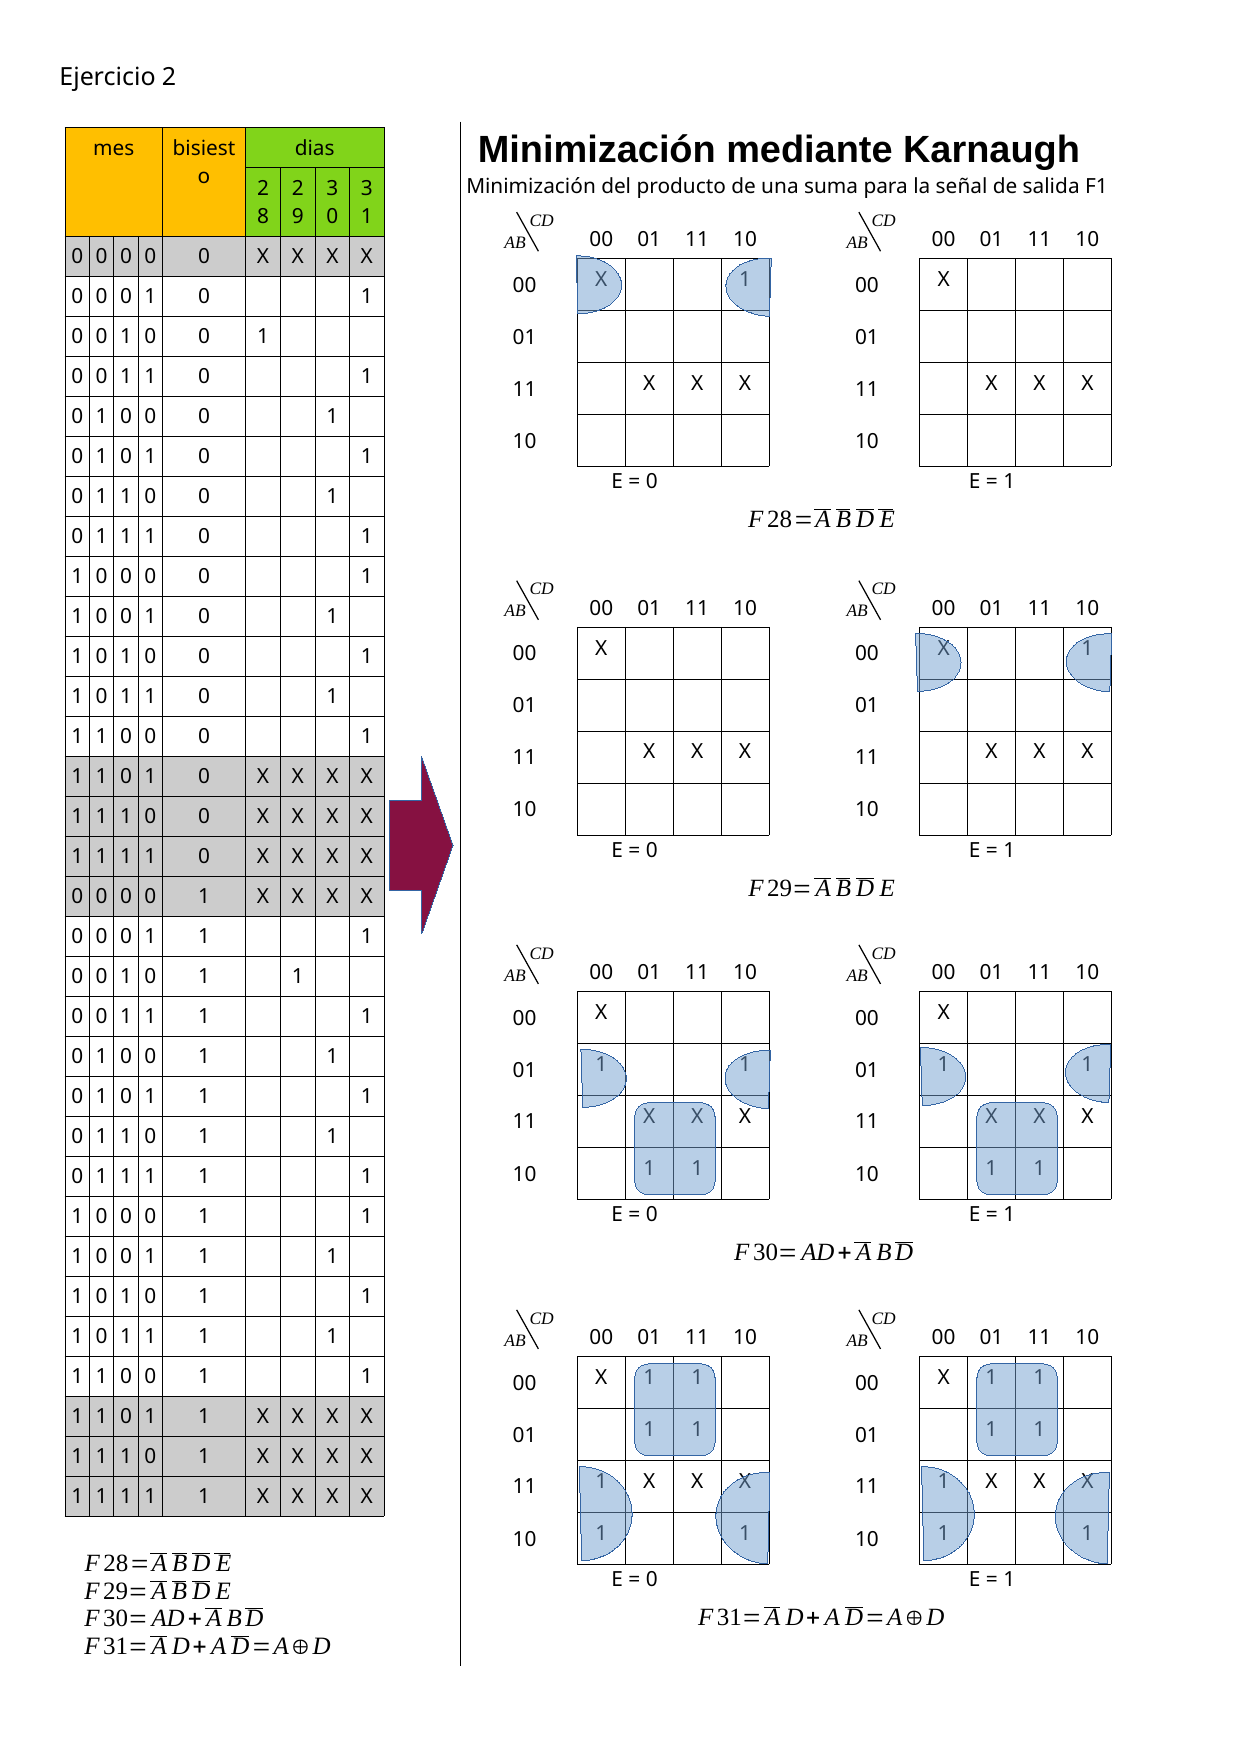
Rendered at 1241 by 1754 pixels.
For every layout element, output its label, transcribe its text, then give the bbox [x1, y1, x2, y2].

table_cell 0 [163, 357, 245, 396]
table_cell 0 [90, 557, 113, 596]
table_cell 0 [114, 1037, 138, 1076]
table_cell 10 [814, 1147, 919, 1199]
table_cell 1 [163, 997, 245, 1036]
table_cell [316, 1357, 349, 1396]
table_cell [968, 628, 1015, 679]
table_cell [1064, 992, 1111, 1043]
table_cell 1 [114, 1277, 138, 1316]
table_cell [350, 397, 384, 436]
table_cell 1 [139, 597, 162, 636]
table_cell [1064, 1357, 1111, 1408]
table_cell 0 [90, 357, 113, 396]
table_cell 1 [114, 957, 138, 996]
table_cell 1 [114, 997, 138, 1036]
table_header 01 [967, 574, 1015, 627]
table_cell X [674, 363, 721, 414]
table_cell 1 [316, 477, 349, 516]
table_cell X [316, 1437, 349, 1476]
table_cell [674, 1044, 721, 1095]
table_header 01 [967, 938, 1015, 991]
table_cell [466, 869, 1175, 908]
table_cell 1 [90, 757, 113, 796]
table_cell X [246, 1437, 280, 1476]
table_cell [350, 317, 384, 356]
table_cell [578, 680, 625, 731]
table_cell 1 [114, 677, 138, 716]
table_cell 10 [472, 1512, 577, 1564]
table_cell [281, 677, 315, 716]
table_cell 0 [114, 757, 138, 796]
table_cell [920, 311, 967, 362]
table_cell X [350, 237, 384, 276]
table_cell 0 [139, 1357, 162, 1396]
table_cell 1 [114, 1477, 138, 1516]
table_cell 0 [66, 437, 89, 476]
table_cell X [920, 992, 967, 1043]
table_cell 0 [139, 1197, 162, 1236]
table_cell 0 [163, 637, 245, 676]
table_header 10 [721, 1303, 769, 1356]
table_cell 1 [722, 1044, 769, 1095]
table_cell [246, 717, 280, 756]
table_cell X [350, 797, 384, 836]
table_cell [350, 597, 384, 636]
table_cell X [722, 732, 769, 783]
table_cell 1 [114, 1317, 138, 1356]
table_cell X [350, 837, 384, 876]
table_header Minimización mediante Karnaugh Minimización del producto de una suma para la señal de salida F1 [461, 122, 1181, 1666]
table_cell 0 [139, 557, 162, 596]
table_cell 01 [472, 310, 577, 362]
table_cell X [281, 1437, 315, 1476]
table_cell 1 [66, 1317, 89, 1356]
table_cell [466, 1233, 1175, 1273]
table_cell 1 [114, 837, 138, 876]
table_cell [246, 1317, 280, 1356]
table_cell 1 [350, 997, 384, 1036]
table_cell 1 [90, 1357, 113, 1396]
table_cell 1 [90, 837, 113, 876]
table_header 11 [1015, 574, 1063, 627]
table_header 10 [1063, 1303, 1111, 1356]
table_cell [968, 784, 1015, 835]
table_cell 00 [814, 991, 919, 1043]
table_cell 0 [163, 717, 245, 756]
table_cell 1 [114, 637, 138, 676]
table_header [472, 205, 577, 258]
table_cell X [316, 1477, 349, 1516]
table_header 10 [721, 574, 769, 627]
table_cell 0 [66, 237, 89, 276]
table_cell 1 [350, 357, 384, 396]
table_cell [316, 557, 349, 596]
table_cell 1 [163, 1277, 245, 1316]
table_cell X [281, 837, 315, 876]
table_header 11 [1015, 938, 1063, 991]
table_cell [674, 784, 721, 835]
table_cell 11 [814, 362, 919, 414]
table_cell 1 [163, 1477, 245, 1516]
table_cell [674, 992, 721, 1043]
table_header 11 [1015, 205, 1063, 258]
table_cell [626, 415, 673, 466]
table_cell [968, 1044, 1015, 1095]
table_cell [968, 992, 1015, 1043]
table_cell X [674, 1461, 721, 1512]
table_cell 1 [90, 1397, 113, 1436]
table_cell [246, 477, 280, 516]
table_cell 0 [66, 1117, 89, 1156]
table_cell 1 [350, 1357, 384, 1396]
table_cell 0 [114, 1077, 138, 1116]
table_cell 1 [1016, 1409, 1063, 1460]
table_cell [626, 311, 673, 362]
table_header 00 [919, 1303, 967, 1356]
table_cell [1016, 1044, 1063, 1095]
table_cell 1 [163, 1117, 245, 1156]
table_cell 0 [139, 1117, 162, 1156]
table_cell [281, 597, 315, 636]
table_cell [350, 477, 384, 516]
table_cell [968, 680, 1015, 731]
table_cell 1 [1064, 1044, 1099, 1095]
table_cell 1 [316, 397, 349, 436]
table_cell 01 [814, 1408, 919, 1460]
table_cell 01 [814, 679, 919, 731]
table_cell [920, 732, 967, 783]
table_header 00 [577, 938, 625, 991]
table_header 10 [721, 938, 769, 991]
table_cell 0 [90, 317, 113, 356]
table_header 01 [625, 205, 673, 258]
table_cell [920, 363, 967, 414]
table_cell X [316, 837, 349, 876]
table_cell 0 [66, 1037, 89, 1076]
table_cell 0 [139, 397, 162, 436]
table_header [472, 938, 577, 991]
table_cell [316, 357, 349, 396]
table_cell 0 [90, 677, 113, 716]
table_cell [246, 517, 280, 556]
table_header 00 [577, 574, 625, 627]
table_header [59, 122, 460, 1666]
table_cell 1 [578, 1044, 625, 1095]
table_cell 1 [920, 1044, 967, 1095]
table_cell 1 [626, 1148, 673, 1199]
table_cell 1 [163, 1157, 245, 1196]
table_cell 11 [472, 1095, 577, 1147]
table_cell 00 [472, 1356, 577, 1408]
table_cell 10 [472, 414, 577, 466]
table_cell 1 [163, 957, 245, 996]
table_cell X [350, 1437, 384, 1476]
table_header 11 [673, 205, 721, 258]
table_cell 1 [114, 477, 138, 516]
table_header [814, 205, 919, 258]
table_cell [674, 1513, 721, 1564]
table_cell X [1064, 1096, 1111, 1147]
table_cell [246, 1117, 280, 1156]
table_cell X [626, 1461, 673, 1512]
table_cell 0 [139, 637, 162, 676]
table_cell [350, 1037, 384, 1076]
table_cell 1 [578, 1461, 625, 1512]
table_cell 1 [114, 1437, 138, 1476]
table_cell [968, 259, 1015, 310]
table_cell 11 [814, 731, 919, 783]
table_cell [968, 1513, 1015, 1564]
table_cell 1 [139, 517, 162, 556]
table_cell [1016, 784, 1063, 835]
table_header E = 0 [466, 199, 808, 500]
table_cell X [920, 259, 967, 310]
table_cell [316, 517, 349, 556]
table_cell [281, 1117, 315, 1156]
table_cell [316, 717, 349, 756]
table_cell 0 [90, 237, 113, 276]
table_cell X [316, 877, 349, 916]
table_cell 0 [139, 1437, 162, 1476]
table_cell X [626, 363, 673, 414]
table_cell 1 [163, 917, 245, 956]
table_cell 0 [66, 1157, 89, 1196]
table_cell 0 [114, 1197, 138, 1236]
table_header mes [66, 128, 162, 236]
table_cell [246, 1037, 280, 1076]
table_cell [578, 784, 625, 835]
table_cell 1 [674, 1409, 721, 1460]
table_header E = 1 [808, 1297, 1175, 1598]
table_cell 1 [163, 1397, 245, 1436]
table_cell 1 [722, 259, 752, 310]
table_cell X [1064, 363, 1111, 414]
table_header E = 0 [466, 568, 808, 869]
table_cell 0 [66, 477, 89, 516]
table_cell 00 [814, 627, 919, 679]
table_cell [626, 1044, 673, 1095]
table_cell [674, 259, 721, 310]
table_header 01 [625, 574, 673, 627]
table_cell 0 [163, 757, 245, 796]
table_header bisiesto [163, 128, 245, 236]
table_cell 0 [163, 597, 245, 636]
table_cell X [968, 1461, 1015, 1512]
table_cell 11 [814, 1460, 919, 1512]
table_cell [350, 1117, 384, 1156]
table_cell 0 [163, 277, 245, 316]
table_cell [626, 1513, 673, 1564]
table_cell 1 [968, 1409, 1015, 1460]
table_cell 1 [350, 1157, 384, 1196]
table_cell [246, 557, 280, 596]
table_cell 0 [114, 277, 138, 316]
table_cell [578, 732, 625, 783]
table_cell [1064, 259, 1111, 310]
table_cell 1 [90, 477, 113, 516]
table_cell [626, 680, 673, 731]
table_cell [246, 357, 280, 396]
table_cell 0 [139, 717, 162, 756]
table_cell X [246, 1397, 280, 1436]
table_cell [350, 1317, 384, 1356]
table_cell 0 [90, 277, 113, 316]
table_cell 0 [90, 1277, 113, 1316]
table_cell 0 [114, 597, 138, 636]
table_cell 11 [472, 731, 577, 783]
table_header E = 1 [808, 199, 1175, 500]
table_cell X [626, 732, 673, 783]
table_cell 1 [1064, 628, 1111, 679]
table_cell 0 [163, 837, 245, 876]
table_cell 1 [66, 1237, 89, 1276]
table_cell 0 [139, 477, 162, 516]
table_header E = 0 [466, 1297, 808, 1598]
table_cell X [578, 628, 625, 679]
table_cell [281, 1157, 315, 1196]
table_cell 1 [139, 357, 162, 396]
table_cell 1 [66, 1477, 89, 1516]
table_cell 0 [90, 1317, 113, 1356]
table_cell [281, 1237, 315, 1276]
table_cell 0 [90, 637, 113, 676]
table_cell 1 [139, 757, 162, 796]
table_cell [722, 1148, 769, 1199]
table_header [472, 574, 577, 627]
table_cell [281, 1357, 315, 1396]
table_cell 1 [350, 1077, 384, 1116]
table_header 11 [673, 938, 721, 991]
table_cell 0 [114, 877, 138, 916]
table_header 00 [577, 1303, 625, 1356]
table_cell [674, 680, 721, 731]
table_cell 0 [66, 877, 89, 916]
table_cell 0 [163, 397, 245, 436]
table_cell X [246, 237, 280, 276]
table_header 10 [1063, 205, 1111, 258]
table_cell 1 [246, 317, 280, 356]
table_cell 1 [66, 1397, 89, 1436]
table_cell X [722, 363, 769, 414]
table_cell [246, 957, 280, 996]
table_cell X [281, 877, 315, 916]
table_cell X [246, 1477, 280, 1516]
table_cell 1 [626, 1409, 673, 1460]
table_cell 0 [90, 597, 113, 636]
table_cell 1 [674, 1357, 721, 1408]
table_cell 1 [66, 557, 89, 596]
table_cell 1 [90, 437, 113, 476]
table_cell 1 [139, 1077, 162, 1116]
table_cell 1 [66, 797, 89, 836]
table_cell [350, 677, 384, 716]
table_cell X [722, 1461, 769, 1493]
table_header [472, 1303, 577, 1356]
table_header 00 [919, 574, 967, 627]
table_cell 1 [139, 917, 162, 956]
table_cell 1 [316, 1117, 349, 1156]
table_cell [281, 1197, 315, 1236]
table_cell X [920, 1357, 967, 1408]
table_cell 0 [114, 237, 138, 276]
table_header E = 1 [808, 932, 1175, 1233]
table_cell 1 [316, 677, 349, 716]
table_cell 1 [114, 1157, 138, 1196]
table_cell 0 [163, 317, 245, 356]
table_cell [246, 1197, 280, 1236]
table_cell [466, 1598, 1175, 1637]
table_cell 0 [139, 797, 162, 836]
table_cell [920, 1409, 967, 1460]
table_cell 0 [163, 557, 245, 596]
table_cell [281, 997, 315, 1036]
table_cell 31 [350, 168, 384, 236]
table_cell 10 [814, 414, 919, 466]
table_cell 0 [66, 997, 89, 1036]
table_cell X [316, 797, 349, 836]
table_cell X [246, 877, 280, 916]
table_cell 10 [472, 1147, 577, 1199]
table_cell X [578, 992, 625, 1043]
table_cell X [281, 757, 315, 796]
table_header 11 [673, 574, 721, 627]
table_cell [722, 992, 769, 1043]
table_cell X [316, 237, 349, 276]
table_cell X [350, 1397, 384, 1436]
table_cell [578, 1409, 625, 1460]
table_cell 0 [114, 397, 138, 436]
table_cell [246, 677, 280, 716]
table_cell [281, 397, 315, 436]
table_cell 0 [163, 517, 245, 556]
table_header E = 1 [808, 568, 1175, 869]
table_cell [316, 637, 349, 676]
table_cell 01 [814, 1043, 919, 1095]
table_cell 30 [316, 168, 349, 236]
table_cell X [578, 1357, 625, 1408]
table_cell 0 [66, 517, 89, 556]
table_cell [722, 1409, 769, 1460]
table_cell [578, 311, 625, 362]
table_cell X [601, 259, 625, 310]
table_cell [674, 415, 721, 466]
table_cell [722, 784, 769, 835]
table_cell [246, 1157, 280, 1196]
table_cell 1 [350, 917, 384, 956]
table_cell X [1016, 1096, 1063, 1147]
table_cell 0 [139, 317, 162, 356]
table_cell 1 [163, 1437, 245, 1476]
table_cell 1 [350, 717, 384, 756]
table_cell 10 [472, 783, 577, 835]
table_cell [316, 1077, 349, 1116]
table_cell [246, 1237, 280, 1276]
table_cell 1 [920, 1513, 967, 1564]
table_cell X [968, 1096, 1015, 1147]
table_cell 1 [350, 437, 384, 476]
table_header [814, 938, 919, 991]
table_cell 1 [316, 1237, 349, 1276]
table_cell 01 [472, 1408, 577, 1460]
table_cell 1 [90, 517, 113, 556]
table_cell 1 [66, 1277, 89, 1316]
table_header 00 [919, 205, 967, 258]
table_cell [316, 917, 349, 956]
table_cell 1 [350, 517, 384, 556]
table_cell 1 [66, 837, 89, 876]
table_cell 1 [139, 1477, 162, 1516]
table_cell 1 [163, 877, 245, 916]
table_cell [1064, 784, 1111, 835]
table_cell 1 [674, 1148, 721, 1199]
table_cell [246, 637, 280, 676]
table_cell [316, 1277, 349, 1316]
table_cell 1 [66, 757, 89, 796]
table_cell [281, 317, 315, 356]
table_cell X [316, 757, 349, 796]
table_cell 1 [1016, 1357, 1063, 1408]
table_cell [316, 997, 349, 1036]
table_cell 1 [90, 1477, 113, 1516]
table_header E = 0 [466, 932, 808, 1233]
table_cell 1 [66, 597, 89, 636]
table_cell 1 [66, 717, 89, 756]
table_cell 0 [66, 277, 89, 316]
table_cell 0 [90, 997, 113, 1036]
table_cell [246, 437, 280, 476]
table_cell 1 [968, 1148, 1015, 1199]
table_cell 1 [139, 677, 162, 716]
table_cell [1016, 259, 1063, 310]
table_cell [722, 1357, 769, 1408]
table_cell [350, 957, 384, 996]
table_cell 11 [472, 1460, 577, 1512]
table_cell 1 [90, 717, 113, 756]
table_cell 29 [281, 168, 315, 236]
table_cell 1 [316, 1037, 349, 1076]
table_cell 1 [114, 517, 138, 556]
table_cell 1 [139, 997, 162, 1036]
table_cell [920, 415, 967, 466]
table_cell [920, 1148, 967, 1199]
table_header [814, 574, 919, 627]
table_cell X [281, 1477, 315, 1516]
table_cell 0 [90, 1197, 113, 1236]
table_cell 0 [163, 797, 245, 836]
table_cell 1 [114, 317, 138, 356]
table_cell 1 [1064, 1543, 1098, 1564]
table_cell 00 [814, 1356, 919, 1408]
table_cell 0 [66, 1077, 89, 1116]
table_cell [626, 992, 673, 1043]
table_cell [626, 259, 673, 310]
table_cell 1 [90, 1037, 113, 1076]
table_cell [316, 1197, 349, 1236]
table_cell 1 [722, 1540, 759, 1564]
table_cell 10 [814, 1512, 919, 1564]
table_cell [246, 1277, 280, 1316]
table_cell [1064, 1148, 1111, 1199]
table_cell [1064, 415, 1111, 466]
table_cell 0 [114, 1357, 138, 1396]
table_cell 1 [114, 797, 138, 836]
table_cell [1064, 311, 1111, 362]
table_cell [1016, 992, 1063, 1043]
table_cell 1 [139, 1317, 162, 1356]
table_cell [722, 628, 769, 679]
table_cell [674, 628, 721, 679]
table_cell [466, 500, 1175, 539]
table_cell [281, 637, 315, 676]
table_cell X [246, 837, 280, 876]
table_cell 1 [66, 1357, 89, 1396]
table_cell X [350, 757, 384, 796]
table_cell 0 [163, 677, 245, 716]
table_cell 1 [139, 437, 162, 476]
table_cell [578, 363, 625, 414]
table_cell [626, 784, 673, 835]
table_cell 1 [66, 677, 89, 716]
table_cell 0 [139, 237, 162, 276]
table_cell 1 [163, 1237, 245, 1276]
table_cell [281, 277, 315, 316]
table_cell 0 [163, 477, 245, 516]
table_cell 0 [114, 557, 138, 596]
table_cell [722, 680, 769, 731]
table_cell X [281, 1397, 315, 1436]
table_cell [1064, 1409, 1111, 1460]
table_cell 28 [246, 168, 280, 236]
table_cell 0 [90, 1237, 113, 1276]
table_cell 0 [139, 1277, 162, 1316]
table_cell 1 [139, 1237, 162, 1276]
table_cell [246, 1077, 280, 1116]
table_cell 0 [66, 917, 89, 956]
table_cell 0 [163, 237, 245, 276]
table_header 10 [1063, 574, 1111, 627]
table_header 10 [1063, 938, 1111, 991]
table_cell [281, 1277, 315, 1316]
table_cell X [626, 1096, 673, 1147]
table_header 01 [625, 938, 673, 991]
table_cell 0 [163, 437, 245, 476]
table_cell X [674, 732, 721, 783]
table_cell 00 [472, 627, 577, 679]
table_cell 0 [114, 917, 138, 956]
table_cell 1 [114, 357, 138, 396]
table_cell 1 [90, 1437, 113, 1476]
table_cell 1 [139, 1157, 162, 1196]
table_cell 0 [90, 877, 113, 916]
table_cell [316, 1157, 349, 1196]
table_cell 0 [66, 957, 89, 996]
table_cell 0 [139, 957, 162, 996]
table_cell 1 [350, 637, 384, 676]
table_cell 01 [472, 679, 577, 731]
table_cell 1 [968, 1357, 1015, 1408]
table_cell [246, 917, 280, 956]
table_cell 1 [163, 1357, 245, 1396]
table_cell 0 [139, 877, 162, 916]
table_cell 10 [814, 783, 919, 835]
table_cell [350, 1237, 384, 1276]
table_cell 1 [163, 1197, 245, 1236]
table_cell X [316, 1397, 349, 1436]
table_cell [1016, 1513, 1063, 1564]
table_cell X [246, 797, 280, 836]
table_cell 1 [350, 277, 384, 316]
table_cell X [1016, 363, 1063, 414]
table_header 00 [577, 205, 625, 258]
table_cell 1 [139, 1397, 162, 1436]
table_cell [920, 1096, 967, 1147]
table_cell 0 [139, 1037, 162, 1076]
table_cell [246, 397, 280, 436]
table_cell 1 [66, 637, 89, 676]
table_cell 1 [163, 1077, 245, 1116]
table_cell 1 [139, 277, 162, 316]
table_cell 0 [66, 397, 89, 436]
table_cell 1 [350, 1197, 384, 1236]
table_cell 1 [66, 1437, 89, 1476]
table_cell [281, 517, 315, 556]
table_cell [316, 957, 349, 996]
table_cell [1064, 680, 1111, 731]
table_cell 1 [66, 1197, 89, 1236]
table_cell X [281, 237, 315, 276]
table_cell 1 [163, 1037, 245, 1076]
table_cell [281, 357, 315, 396]
table_cell [722, 415, 769, 466]
table_cell [281, 1077, 315, 1116]
table_cell [722, 311, 769, 362]
table_cell [674, 311, 721, 362]
table_cell X [968, 363, 1015, 414]
table_cell [246, 597, 280, 636]
table_cell [246, 277, 280, 316]
table_cell [281, 1037, 315, 1076]
table_cell 1 [920, 1461, 967, 1512]
table_cell 1 [90, 397, 113, 436]
table_cell X [920, 628, 967, 679]
table_cell X [1016, 1461, 1063, 1512]
table_cell [281, 917, 315, 956]
table_cell [1016, 680, 1063, 731]
table_header 01 [625, 1303, 673, 1356]
table_cell [246, 997, 280, 1036]
table_cell 1 [90, 1157, 113, 1196]
table_cell X [722, 1096, 769, 1147]
table_cell [968, 415, 1015, 466]
table_cell 1 [626, 1357, 673, 1408]
table_header [814, 1303, 919, 1356]
table_cell 1 [139, 837, 162, 876]
table_cell 0 [114, 1397, 138, 1436]
table_cell [578, 415, 625, 466]
table_cell [626, 628, 673, 679]
table_cell 1 [350, 1277, 384, 1316]
table_cell X [1016, 732, 1063, 783]
table_cell X [674, 1096, 721, 1147]
table_cell [920, 680, 967, 731]
table_cell 0 [90, 917, 113, 956]
table_cell [281, 1317, 315, 1356]
table_header 01 [967, 205, 1015, 258]
table_cell [920, 784, 967, 835]
table_cell [1016, 415, 1063, 466]
table_header 11 [673, 1303, 721, 1356]
table_cell [316, 437, 349, 476]
table_cell [281, 557, 315, 596]
table_cell 0 [114, 1237, 138, 1276]
table_cell [578, 1096, 625, 1147]
table_cell [1016, 628, 1063, 679]
table_cell [316, 277, 349, 316]
table_cell 0 [66, 357, 89, 396]
table_cell [578, 1148, 625, 1199]
table_cell 01 [814, 310, 919, 362]
table_cell 0 [114, 717, 138, 756]
table_cell [281, 717, 315, 756]
table_cell 01 [472, 1043, 577, 1095]
table_cell 1 [1016, 1148, 1063, 1199]
table_cell 1 [316, 1317, 349, 1356]
table_header 01 [967, 1303, 1015, 1356]
table_cell 1 [350, 557, 384, 596]
table_cell [316, 317, 349, 356]
table_cell X [1064, 732, 1111, 783]
table_cell X [350, 877, 384, 916]
table_cell 11 [814, 1095, 919, 1147]
table_cell 00 [472, 258, 577, 310]
table_cell X [350, 1477, 384, 1516]
table_cell 1 [90, 1117, 113, 1156]
text Ejercicio 2 [59, 59, 1181, 93]
table_cell X [1064, 1461, 1111, 1512]
table_header dias [246, 128, 384, 167]
table_cell X [246, 757, 280, 796]
table_cell 1 [578, 1513, 625, 1564]
table_cell [246, 1357, 280, 1396]
table_cell 0 [114, 437, 138, 476]
table_header 00 [919, 938, 967, 991]
table_cell 1 [163, 1317, 245, 1356]
table_header 10 [721, 205, 769, 258]
table_cell 1 [281, 957, 315, 996]
table_cell X [968, 732, 1015, 783]
table_cell X [281, 797, 315, 836]
table_cell 00 [814, 258, 919, 310]
table_cell 1 [114, 1117, 138, 1156]
table_cell 0 [90, 957, 113, 996]
table_cell 1 [90, 797, 113, 836]
table_cell 0 [66, 317, 89, 356]
table_cell [968, 311, 1015, 362]
table_cell 1 [90, 1077, 113, 1116]
table_cell 1 [316, 597, 349, 636]
table_cell 00 [472, 991, 577, 1043]
table_cell [281, 437, 315, 476]
table_cell 11 [472, 362, 577, 414]
table_cell [1016, 311, 1063, 362]
table_header 11 [1015, 1303, 1063, 1356]
table_cell [281, 477, 315, 516]
